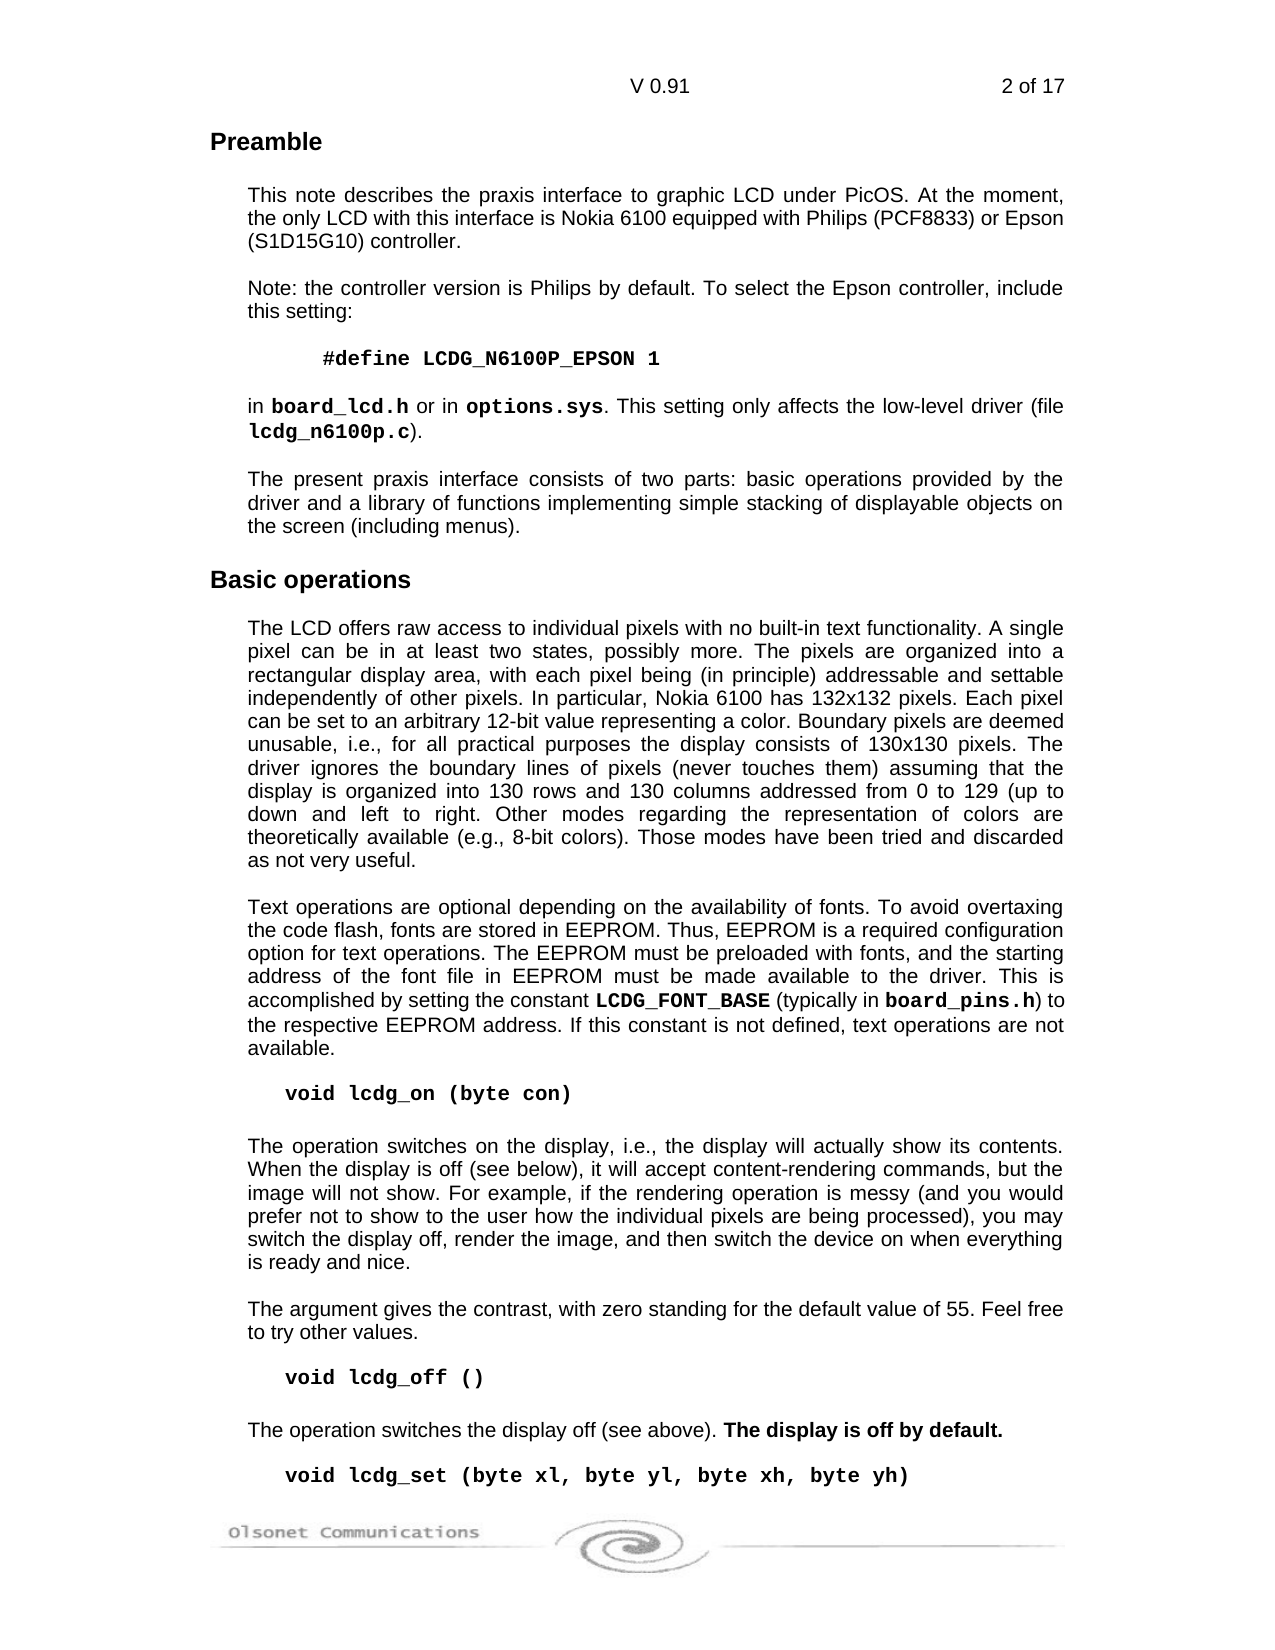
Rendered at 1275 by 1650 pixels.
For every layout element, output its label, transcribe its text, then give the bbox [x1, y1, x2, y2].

subtitle Basic operations [210, 566, 1065, 593]
text in board_lcd.h or in options.sys. This setting only affects the low-level driver (file lcdg_n6100p.c). [247, 394, 1065, 445]
list void lcdg_on (byte con) [247, 1083, 1065, 1107]
picture [210, 1504, 1065, 1596]
text The operation switches the display off (see above). The display is off by default. [247, 1418, 1065, 1442]
list void lcdg_off () [247, 1367, 1065, 1391]
text Text operations are optional depending on the availability of fonts. To avoid overtaxing the code flash, fonts are stored in EEPROM. Thus, EEPROM is a required configuration option for text operations. The EEPROM must be preloaded with fonts, and the starting address of the font file in EEPROM must be made available to the driver. This is accomplished by setting the constant LCDG_FONT_BASE (typically in board_pins.h) to the respective EEPROM address. If this constant is not defined, text operations are not available. [247, 895, 1065, 1060]
list void lcdg_set (byte xl, byte yl, byte xh, byte yh) [247, 1465, 1065, 1489]
text Note: the controller version is Philips by default. To select the Epson controller, include this setting: [247, 276, 1065, 323]
text The operation switches on the display, i.e., the display will actually show its contents. When the display is off (see below), it will accept content-rendering commands, but the image will not show. For example, if the rendering operation is messy (and you would prefer not to show to the user how the individual pixels are being processed), you may switch the display off, render the image, and then switch the device on when everything is ready and nice. [247, 1135, 1065, 1274]
text The argument gives the contrast, with zero standing for the default value of 55. Feel free to try other values. [247, 1297, 1065, 1344]
text The present praxis interface consists of two parts: basic operations provided by the driver and a library of functions implementing simple stacking of displayable objects on the screen (including menus). [247, 468, 1065, 538]
subtitle Preamble [210, 128, 1065, 156]
text The LCD offers raw access to individual pixels with no built-in text functionality. A single pixel can be in at least two states, possibly more. The pixels are organized into a rectangular display area, with each pixel being (in principle) addressable and settable independently of other pixels. In particular, Nokia 6100 has 132x132 pixels. Each pixel can be set to an arbitrary 12-bit value representing a color. Boundary pixels are deemed unusable, i.e., for all practical purposes the display consists of 130x130 pixels. The driver ignores the boundary lines of pixels (never touches them) assuming that the display is organized into 130 rows and 130 columns addressed from 0 to 129 (up to down and left to right. Other modes regarding the representation of colors are theoretically available (e.g., 8-bit colors). Those modes have been tried and discarded as not very useful. [247, 617, 1065, 872]
text This note describes the praxis interface to graphic LCD under PicOS. At the moment, the only LCD with this interface is Nokia 6100 equipped with Philips (PCF8833) or Epson (S1D15G10) controller. [247, 183, 1065, 253]
text #define LCDG_N6100P_EPSON 1 [247, 346, 1065, 371]
